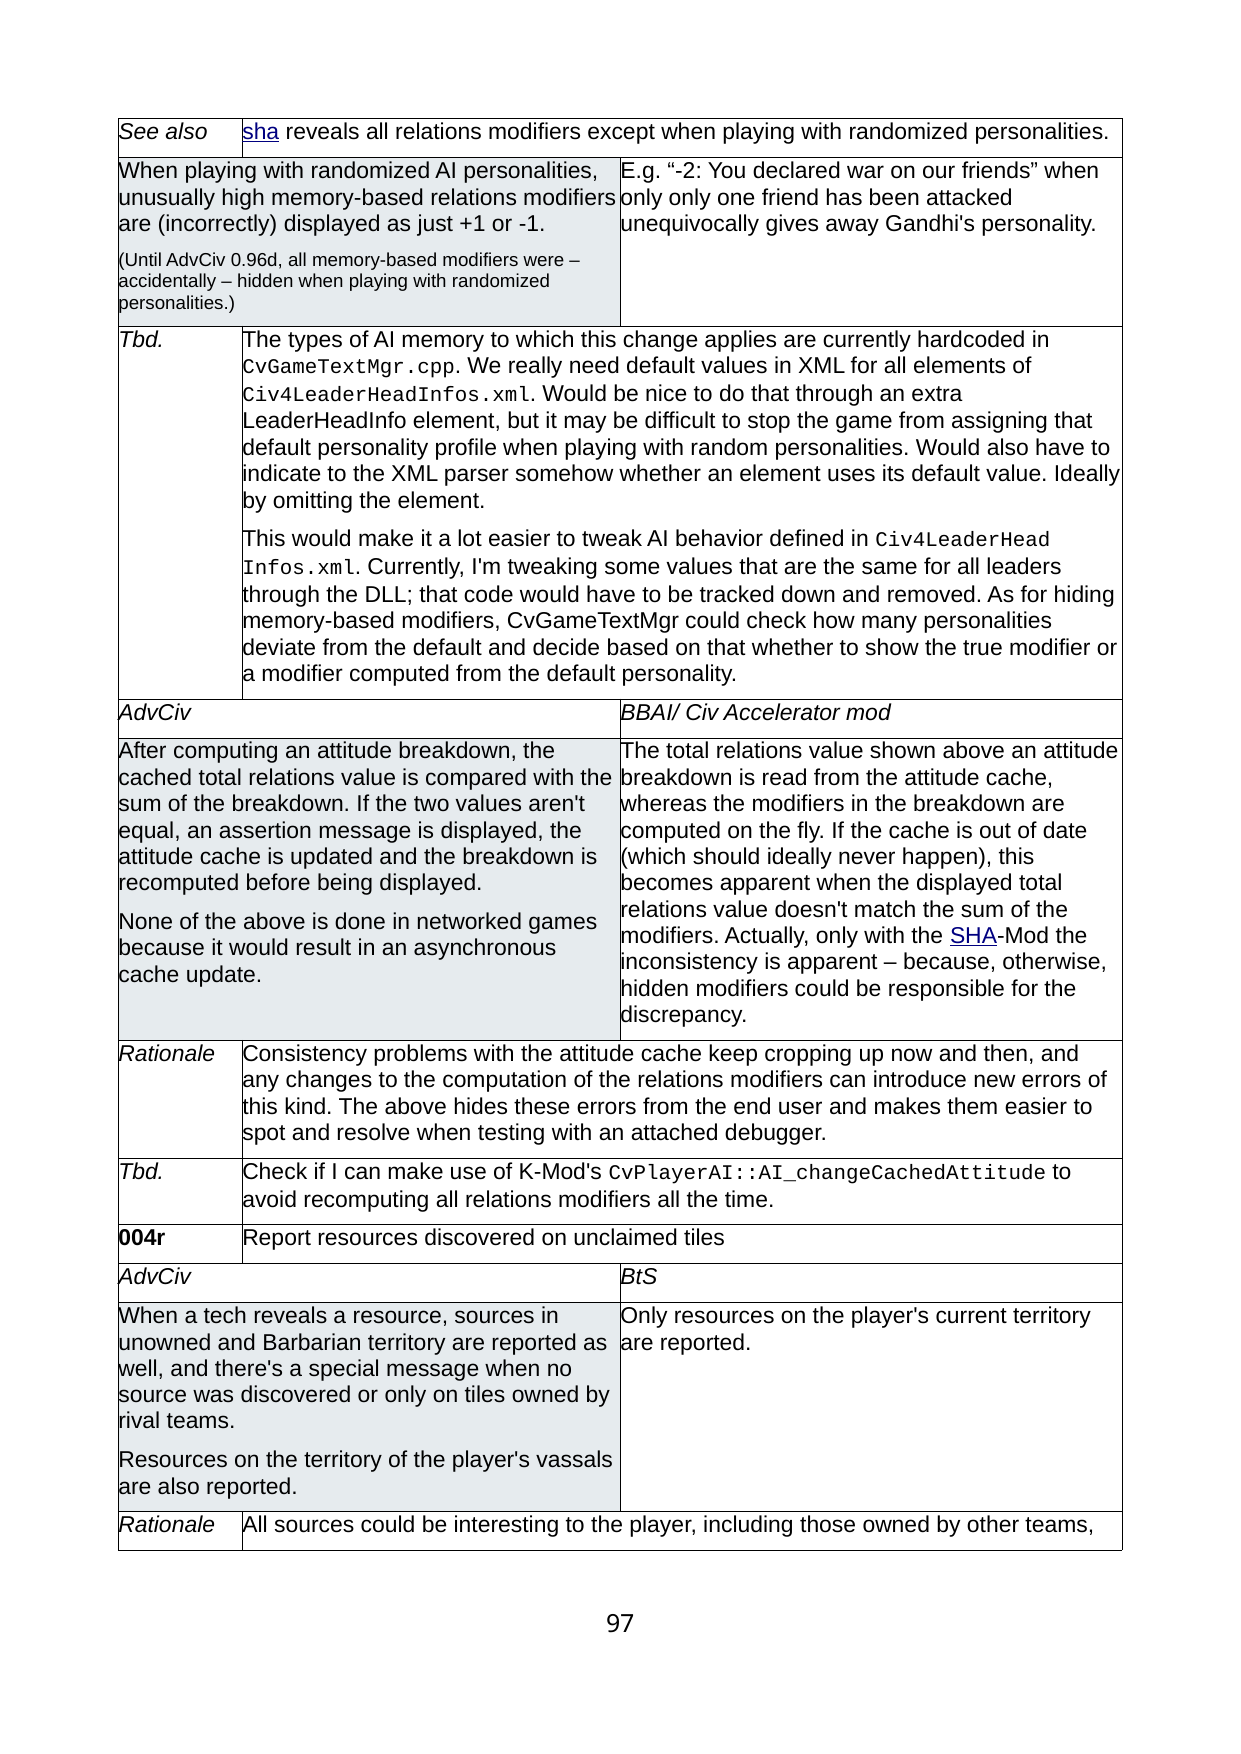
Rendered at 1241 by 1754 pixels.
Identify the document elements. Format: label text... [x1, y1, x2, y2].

table_cell Check if I can make use of K-Mod's CvPlayerAI::AI_changeCachedAttitude to avoid recomputing all relations modifiers all the time. [243, 1159, 1122, 1224]
table_cell Rationale [119, 1512, 242, 1550]
table_cell All sources could be interesting to the player, including those owned by other teams, [243, 1512, 1122, 1550]
table_cell Tbd. [119, 1159, 242, 1224]
table_cell BBAI/ Civ Accelerator mod [621, 700, 1122, 737]
table_cell See also [119, 119, 242, 157]
table_cell AdvCiv [119, 700, 620, 737]
table_cell BtS [621, 1264, 1122, 1302]
table_cell Only resources on the player's current territory are reported. [621, 1303, 1122, 1511]
table_cell The types of AI memory to which this change applies are currently hardcoded in CvGameTextMgr.cpp. We really need default values in XML for all elements of Civ4LeaderHeadInfos.xml. Would be nice to do that through an extra LeaderHeadInfo element, but it may be difficult to stop the game from assigning that default personality profile when playing with random personalities. Would also have to indicate to the XML parser somehow whether an element uses its default value. Ideally by omitting the element. This would make it a lot easier to tweak AI behavior defined in Civ4LeaderHead Infos.xml. Currently, I'm tweaking some values that are the same for all leaders through the DLL; that code would have to be tracked down and removed. As for hiding memory-based modifiers, CvGameTextMgr could check how many personalities deviate from the default and decide based on that whether to show the true modifier or a modifier computed from the default personality. [243, 327, 1122, 698]
table_cell Rationale [119, 1041, 242, 1158]
table_cell When playing with randomized AI personalities, unusually high memory-based relations modifiers are (incorrectly) displayed as just +1 or -1. (Until AdvCiv 0.96d, all memory-based modifiers were – accidentally – hidden when playing with randomized personalities.) [119, 158, 620, 326]
table_cell Consistency problems with the attitude cache keep cropping up now and then, and any changes to the computation of the relations modifiers can introduce new errors of this kind. The above hides these errors from the end user and makes them easier to spot and resolve when testing with an attached debugger. [243, 1041, 1122, 1158]
table_cell 004r [119, 1225, 242, 1263]
table_cell sha reveals all relations modifiers except when playing with randomized personalities. [243, 119, 1122, 157]
table_cell AdvCiv [119, 1264, 620, 1302]
table_cell The total relations value shown above an attitude breakdown is read from the attitude cache, whereas the modifiers in the breakdown are computed on the fly. If the cache is out of date (which should ideally never happen), this becomes apparent when the displayed total relations value doesn't match the sum of the modifiers. Actually, only with the SHA-Mod the inconsistency is apparent – because, otherwise, hidden modifiers could be responsible for the discrepancy. [621, 739, 1122, 1040]
table_cell E.g. “-2: You declared war on our friends” when only only one friend has been attacked unequivocally gives away Gandhi's personality. [621, 158, 1122, 326]
table_cell When a tech reveals a resource, sources in unowned and Barbarian territory are reported as well, and there's a special message when no source was discovered or only on tiles owned by rival teams. Resources on the territory of the player's vassals are also reported. [119, 1303, 620, 1511]
table_cell Report resources discovered on unclaimed tiles [243, 1225, 1122, 1263]
table_cell Tbd. [119, 327, 242, 698]
table_cell After computing an attitude breakdown, the cached total relations value is compared with the sum of the breakdown. If the two values aren't equal, an assertion message is displayed, the attitude cache is updated and the breakdown is recomputed before being displayed. None of the above is done in networked games because it would result in an asynchronous cache update. [119, 739, 620, 1040]
